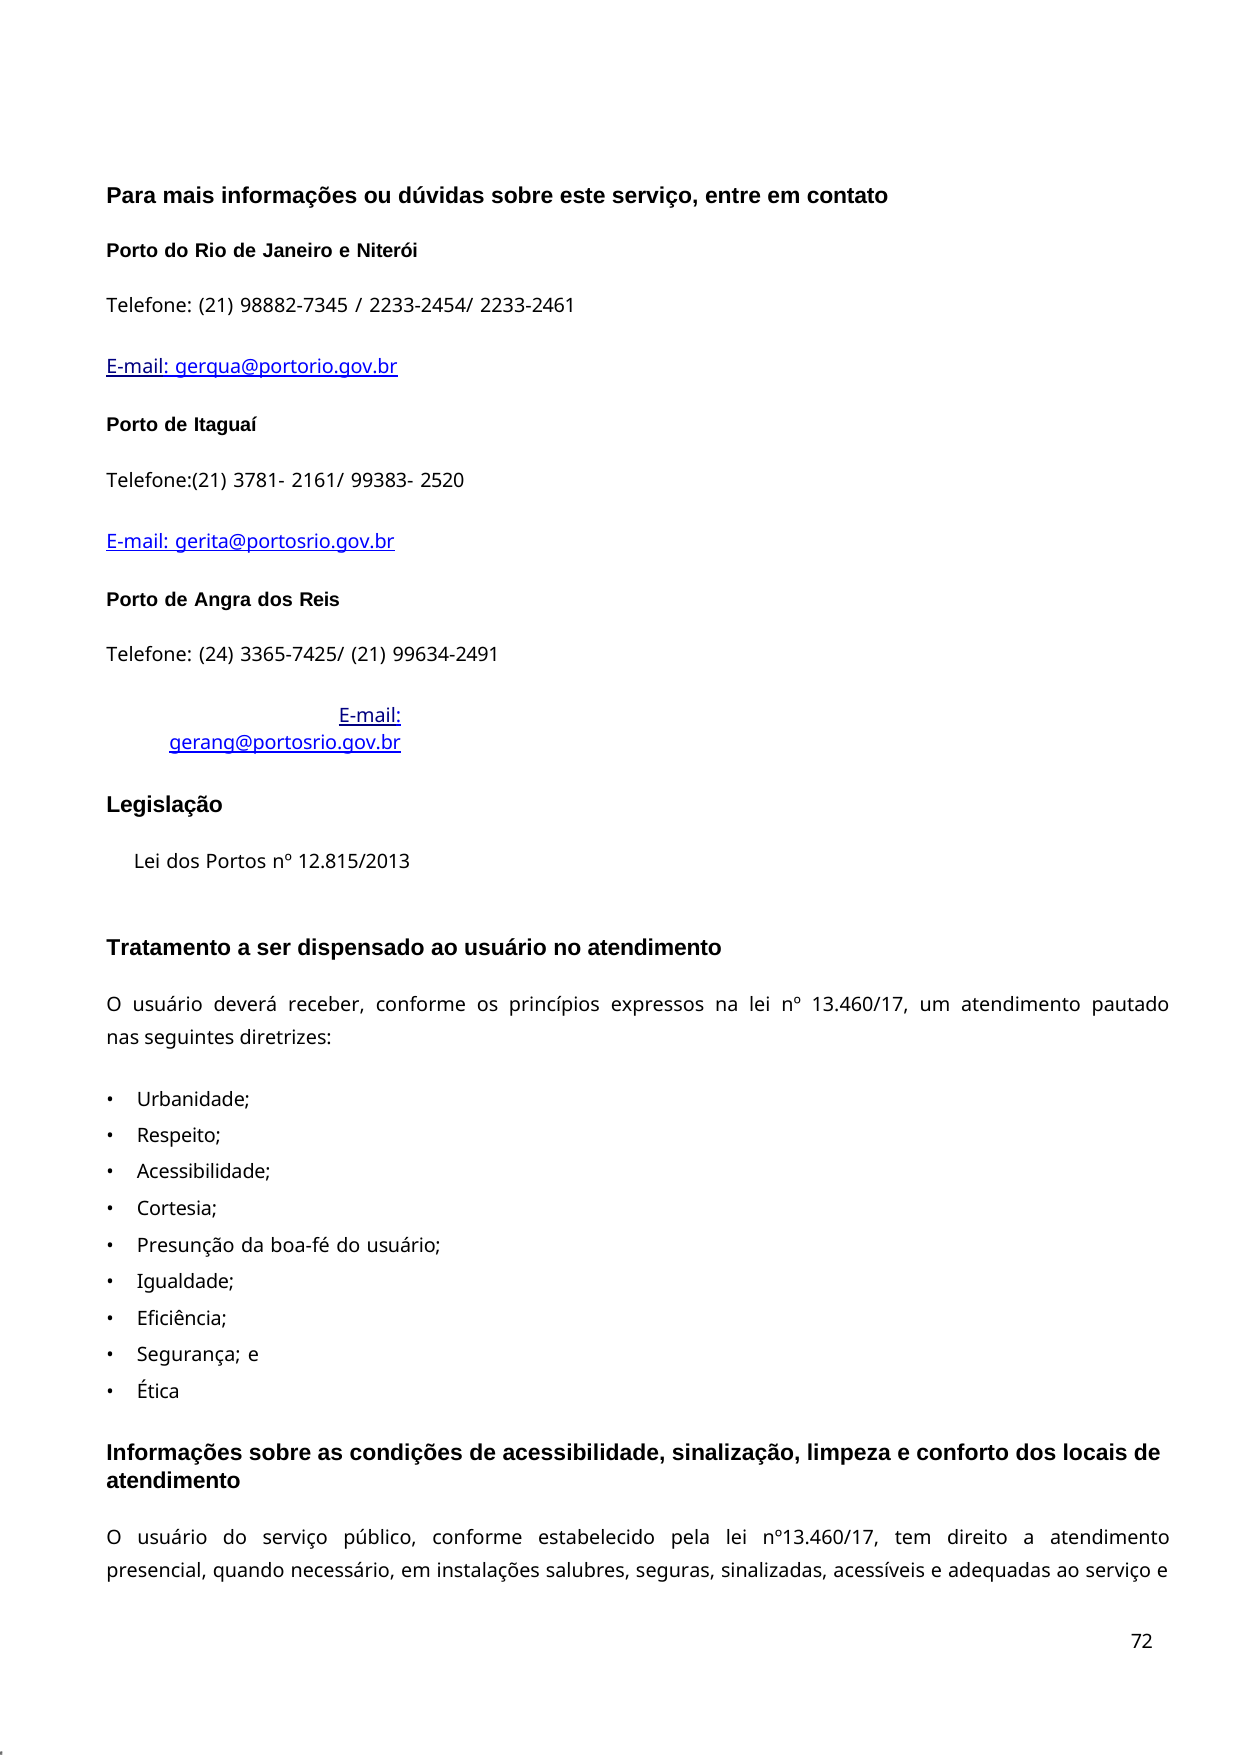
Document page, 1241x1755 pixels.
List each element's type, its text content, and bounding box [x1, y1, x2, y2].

text Telefone: (24) 3365-7425/ (21) 99634-2491 [106, 640, 1211, 667]
text E-mail: gerqua@portorio.gov.br [106, 352, 1211, 379]
text Lei dos Portos nº 12.815/2013 [103, 847, 410, 874]
list Acessibilidade; [106, 1158, 1211, 1185]
subtitle Tratamento a ser dispensado ao usuário no atendimento [106, 934, 1211, 960]
text Telefone: (21) 98882-7345 / 2233-2454/ 2233-2461 [106, 291, 1211, 318]
list Eficiência; [106, 1304, 1211, 1331]
subtitle Porto do Rio de Janeiro e Niterói [106, 239, 1211, 261]
subtitle Para mais informações ou dúvidas sobre este serviço, entre em contato [106, 182, 1211, 209]
list Ética [106, 1377, 1211, 1404]
list Urbanidade; [106, 1085, 1211, 1112]
text O usuário deverá receber, conforme os princípios expressos na lei nº 13.460/17, um atendimento pautado nas seguintes diretrizes: [106, 990, 1169, 1050]
text E-mail: gerang@portosrio.gov.br [103, 701, 401, 755]
list Segurança; e [106, 1340, 1211, 1367]
subtitle Porto de Itaguaí [106, 413, 1211, 436]
subtitle Legislação [106, 791, 1211, 817]
subtitle Porto de Angra dos Reis [106, 588, 1211, 611]
list Cortesia; [106, 1194, 1211, 1221]
subtitle Informações sobre as condições de acessibilidade, sinalização, limpeza e conforto dos locais de atendimento [106, 1439, 1211, 1493]
list Respeito; [106, 1121, 1211, 1148]
list Presunção da boa-fé do usuário; [106, 1231, 1211, 1258]
text E-mail: gerita@portosrio.gov.br [106, 527, 1211, 554]
text Telefone:(21) 3781- 2161/ 99383- 2520 [106, 466, 1211, 493]
text O usuário do serviço público, conforme estabelecido pela lei nº13.460/17, tem direito a atendimento presencial, quando necessário, em instalações salubres, seguras, sinalizadas, acessíveis e adequadas ao serviço e [106, 1523, 1169, 1583]
list Igualdade; [106, 1267, 1211, 1294]
